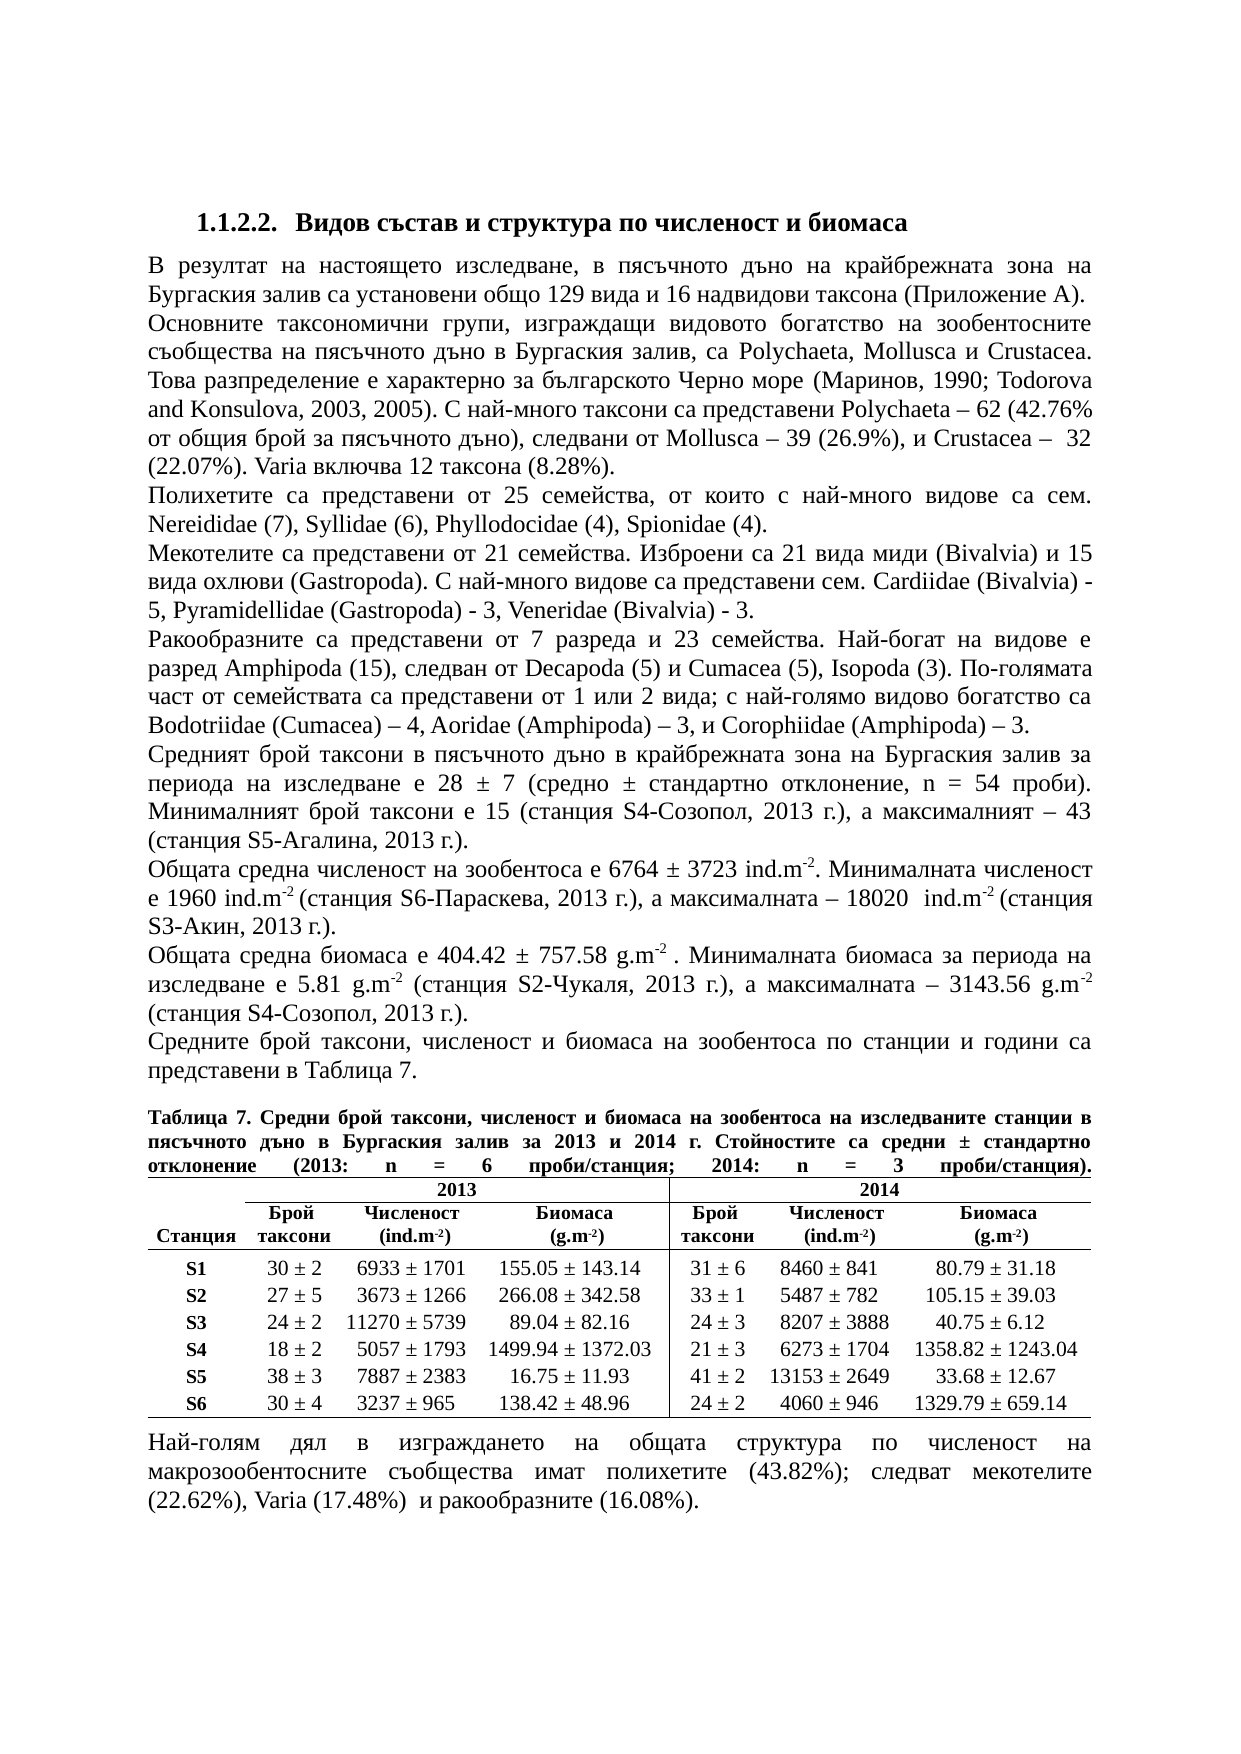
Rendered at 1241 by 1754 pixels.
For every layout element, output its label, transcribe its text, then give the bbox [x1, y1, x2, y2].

text Таблица 7. Средни брой таксони, численост и биомаса на зообентоса на изследваните станции в пясъчното дъно в Бургаския залив за 2013 и 2014 г. Стойностите са средни ± стандартно отклонение (2013: n = 6 проби/станция; 2014: n = 3 проби/станция). [148, 1105, 1093, 1418]
text [148, 1084, 1093, 1105]
text Ракообразните са представени от 7 разреда и 23 семейства. Най-богат на видове е разред Amphipoda (15), следван от Decapoda (5) и Cumacea (5), Isopoda (3). По-голямата част от семействата са представени от 1 или 2 вида; с най-голямо видово богатство са Bodotriidae (Cumacea) – 4, Aoridae (Amphipoda) – 3, и Corophiidae (Amphipoda) – 3. [148, 624, 1093, 739]
text Мекотелите са представени от 21 семейства. Изброени са 21 вида миди (Bivalvia) и 15 вида охлюви (Gastropoda). С най-много видове са представени сем. Cardiidae (Bivalvia) - 5, Pyramidellidae (Gastropoda) - 3, Veneridae (Bivalvia) - 3. [148, 538, 1093, 624]
text Средните брой таксони, численост и биомаса на зообентоса по станции и години са представени в Таблица 7. [148, 1026, 1093, 1084]
text В резултат на настоящето изследване, в пясъчното дъно на крайбрежната зона на Бургаския залив са установени общо 129 вида и 16 надвидови таксона (Приложение А). [148, 250, 1093, 308]
text Основните таксономични групи, изграждащи видовото богатство на зообентосните съобщества на пясъчното дъно в Бургаския залив, са Polychaeta, Mollusca и Crustacea. Това разпределение е характерно за българското Черно море (Маринов, 1990; Todorova and Konsulova, 2003, 2005). С най-много таксони са представени Polychaeta – 62 (42.76% от общия брой за пясъчното дъно), следвани от Mollusca – 39 (26.9%), и Crustacea – 32 (22.07%). Varia включва 12 таксона (8.28%). [148, 308, 1093, 480]
subtitle Видов състав и структура по численост и биомаса [266, 207, 1093, 238]
text Средният брой таксони в пясъчното дъно в крайбрежната зона на Бургаския залив за периода на изследване е 28 ± 7 (средно ± стандартно отклонение, n = 54 проби). Минималният брой таксони е 15 (станция S4-Созопол, 2013 г.), а максималният – 43 (станция S5-Агалина, 2013 г.). [148, 739, 1093, 854]
text Най-голям дял в изграждането на общата структура по численост на макрозообентосните съобщества имат полихетите (43.82%); следват мекотелите (22.62%), Varia (17.48%) и ракообразните (16.08%). [148, 1418, 1093, 1514]
text Общата средна биомаса е 404.42 ± 757.58 g.m-2 . Минималната биомаса за периода на изследване е 5.81 g.m-2 (станция S2-Чукаля, 2013 г.), а максималната – 3143.56 g.m-2 (станция S4-Созопол, 2013 г.). [148, 940, 1093, 1026]
text Полихетите са представени от 25 семейства, от които с най-много видове са сем. Nereididae (7), Syllidae (6), Phyllodocidae (4), Spionidae (4). [148, 480, 1093, 538]
text Общата средна численост на зообентоса е 6764 ± 3723 ind.m-2. Минималната численост е 1960 ind.m-2 (станция S6-Параскева, 2013 г.), а максималната – 18020 ind.m-2 (станция S3-Акин, 2013 г.). [148, 854, 1093, 940]
